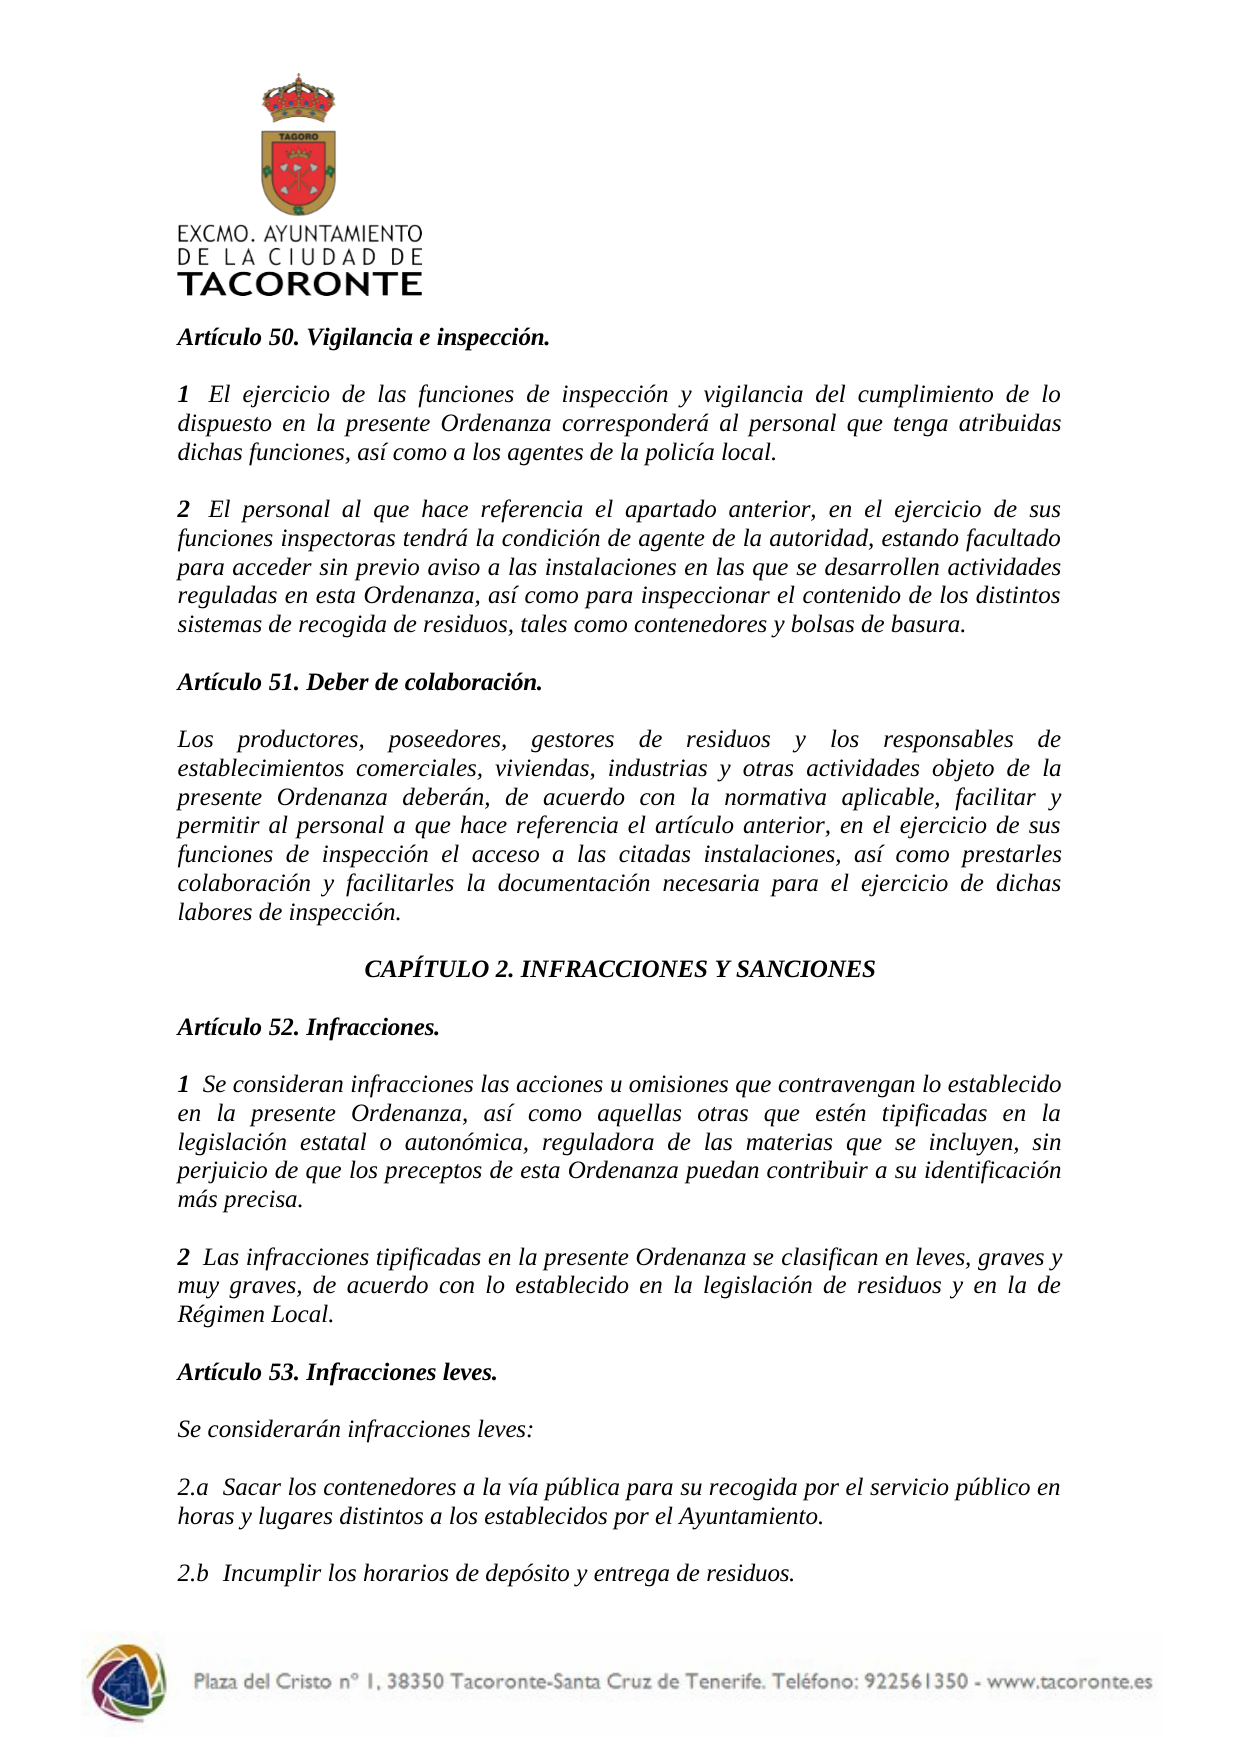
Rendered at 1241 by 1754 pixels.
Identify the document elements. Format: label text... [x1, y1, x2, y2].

list El personal al que hace referencia el apartado anterior, en el ejercicio de sus funciones inspectoras tendrá la condición de agente de la autoridad, estando facultado para acceder sin previo aviso a las instalaciones en las que se desarrollen actividades reguladas en esta Ordenanza, así como para inspeccionar el contenido de los distintos sistemas de recogida de residuos, tales como contenedores y bolsas de basura. [177, 494, 1062, 638]
text Los productores, poseedores, gestores de residuos y los responsables de establecimientos comerciales, viviendas, industrias y otras actividades objeto de la presente Ordenanza deberán, de acuerdo con la normativa aplicable, facilitar y permitir al personal a que hace referencia el artículo anterior, en el ejercicio de sus funciones de inspección el acceso a las citadas instalaciones, así como prestarles colaboración y facilitarles la documentación necesaria para el ejercicio de dichas labores de inspección. [177, 724, 1063, 926]
subtitle Artículo 50. Vigilancia e inspección. [177, 322, 1093, 351]
text Se considerarán infracciones leves: [177, 1414, 1093, 1443]
list Sacar los contenedores a la vía pública para su recogida por el servicio público en horas y lugares distintos a los establecidos por el Ayuntamiento. [177, 1472, 1061, 1529]
subtitle Artículo 53. Infracciones leves. [177, 1357, 1093, 1386]
list El ejercicio de las funciones de inspección y vigilancia del cumplimiento de lo dispuesto en la presente Ordenanza corresponderá al personal que tenga atribuidas dichas funciones, así como a los agentes de la policía local. [177, 379, 1062, 466]
subtitle CAPÍTULO 2. INFRACCIONES Y SANCIONES [148, 954, 1093, 983]
list Incumplir los horarios de depósito y entrega de residuos. [177, 1558, 1093, 1587]
list Se consideran infracciones las acciones u omisiones que contravengan lo establecido en la presente Ordenanza, así como aquellas otras que estén tipificadas en la legislación estatal o autonómica, reguladora de las materias que se incluyen, sin perjuicio de que los preceptos de esta Ordenanza puedan contribuir a su identificación más precisa. [177, 1069, 1062, 1213]
subtitle Artículo 51. Deber de colaboración. [177, 667, 1093, 696]
subtitle Artículo 52. Infracciones. [177, 1012, 1093, 1041]
list Las infracciones tipificadas en la presente Ordenanza se clasifican en leves, graves y muy graves, de acuerdo con lo establecido en la legislación de residuos y en la de Régimen Local. [177, 1242, 1063, 1328]
picture [177, 73, 422, 296]
picture [80, 1631, 1163, 1737]
